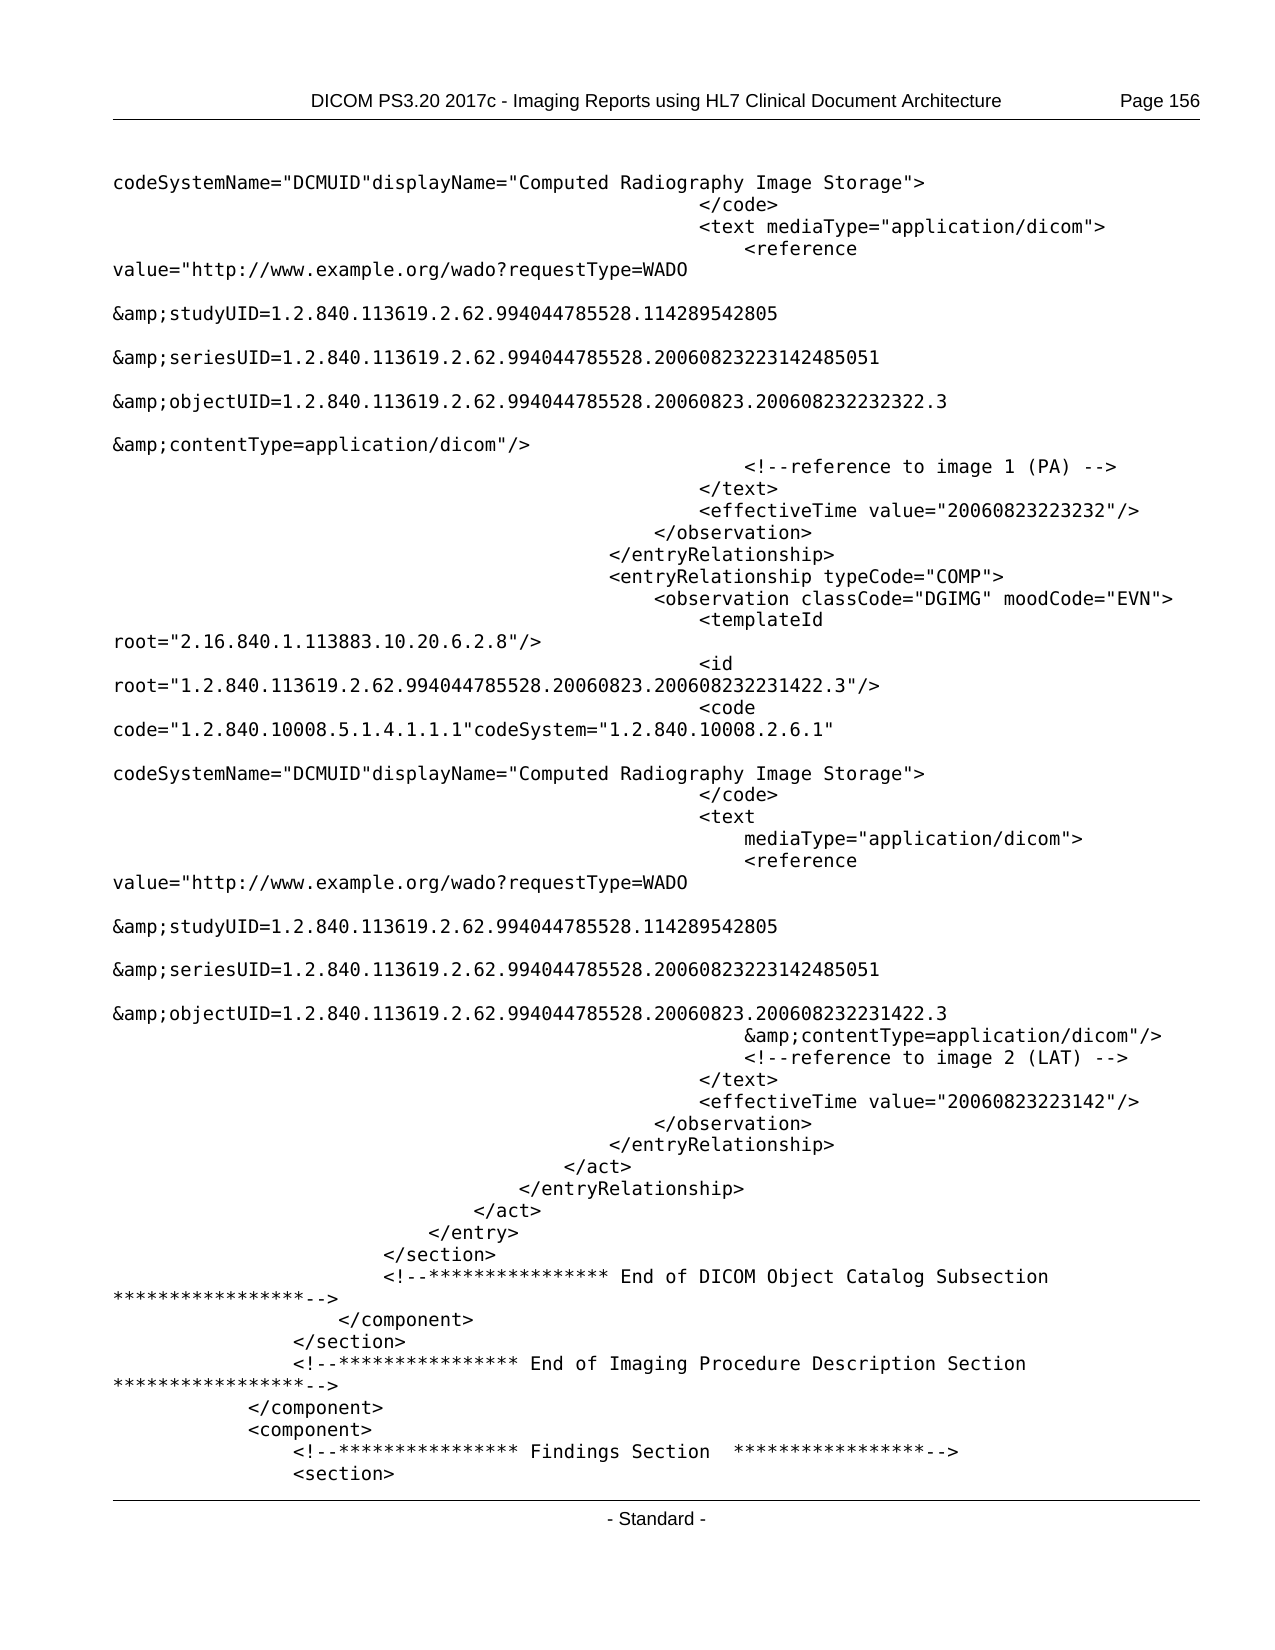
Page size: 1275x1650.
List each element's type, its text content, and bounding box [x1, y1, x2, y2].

text codeSystemName="DCMUID"displayName="Computed Radiography Image Storage"> </code> <text mediaType="application/dicom"> <reference value="http://www.example.org/wado?requestType=WADO &amp;studyUID=1.2.840.113619.2.62.994044785528.114289542805 &amp;seriesUID=1.2.840.113619.2.62.994044785528.20060823223142485051 &amp;objectUID=1.2.840.113619.2.62.994044785528.20060823.200608232232322.3 &amp;contentType=application/dicom"/> <!--reference to image 1 (PA) --> </text> <effectiveTime value="20060823223232"/> </observation> </entryRelationship> <entryRelationship typeCode="COMP"> <observation classCode="DGIMG" moodCode="EVN"> <templateId root="2.16.840.1.113883.10.20.6.2.8"/> <id root="1.2.840.113619.2.62.994044785528.20060823.200608232231422.3"/> <code code="1.2.840.10008.5.1.4.1.1.1"codeSystem="1.2.840.10008.2.6.1" codeSystemName="DCMUID"displayName="Computed Radiography Image Storage"> </code> <text mediaType="application/dicom"> <reference value="http://www.example.org/wado?requestType=WADO &amp;studyUID=1.2.840.113619.2.62.994044785528.114289542805 &amp;seriesUID=1.2.840.113619.2.62.994044785528.20060823223142485051 &amp;objectUID=1.2.840.113619.2.62.994044785528.20060823.200608232231422.3 &amp;contentType=application/dicom"/> <!--reference to image 2 (LAT) --> </text> <effectiveTime value="20060823223142"/> </observation> </entryRelationship> </act> </entryRelationship> </act> </entry> </section> <!--**************** End of DICOM Object Catalog Subsection *****************--> </component> </section> <!--**************** End of Imaging Procedure Description Section *****************--> </component> <component> <!--**************** Findings Section *****************--> <section> [112, 150, 1200, 1484]
